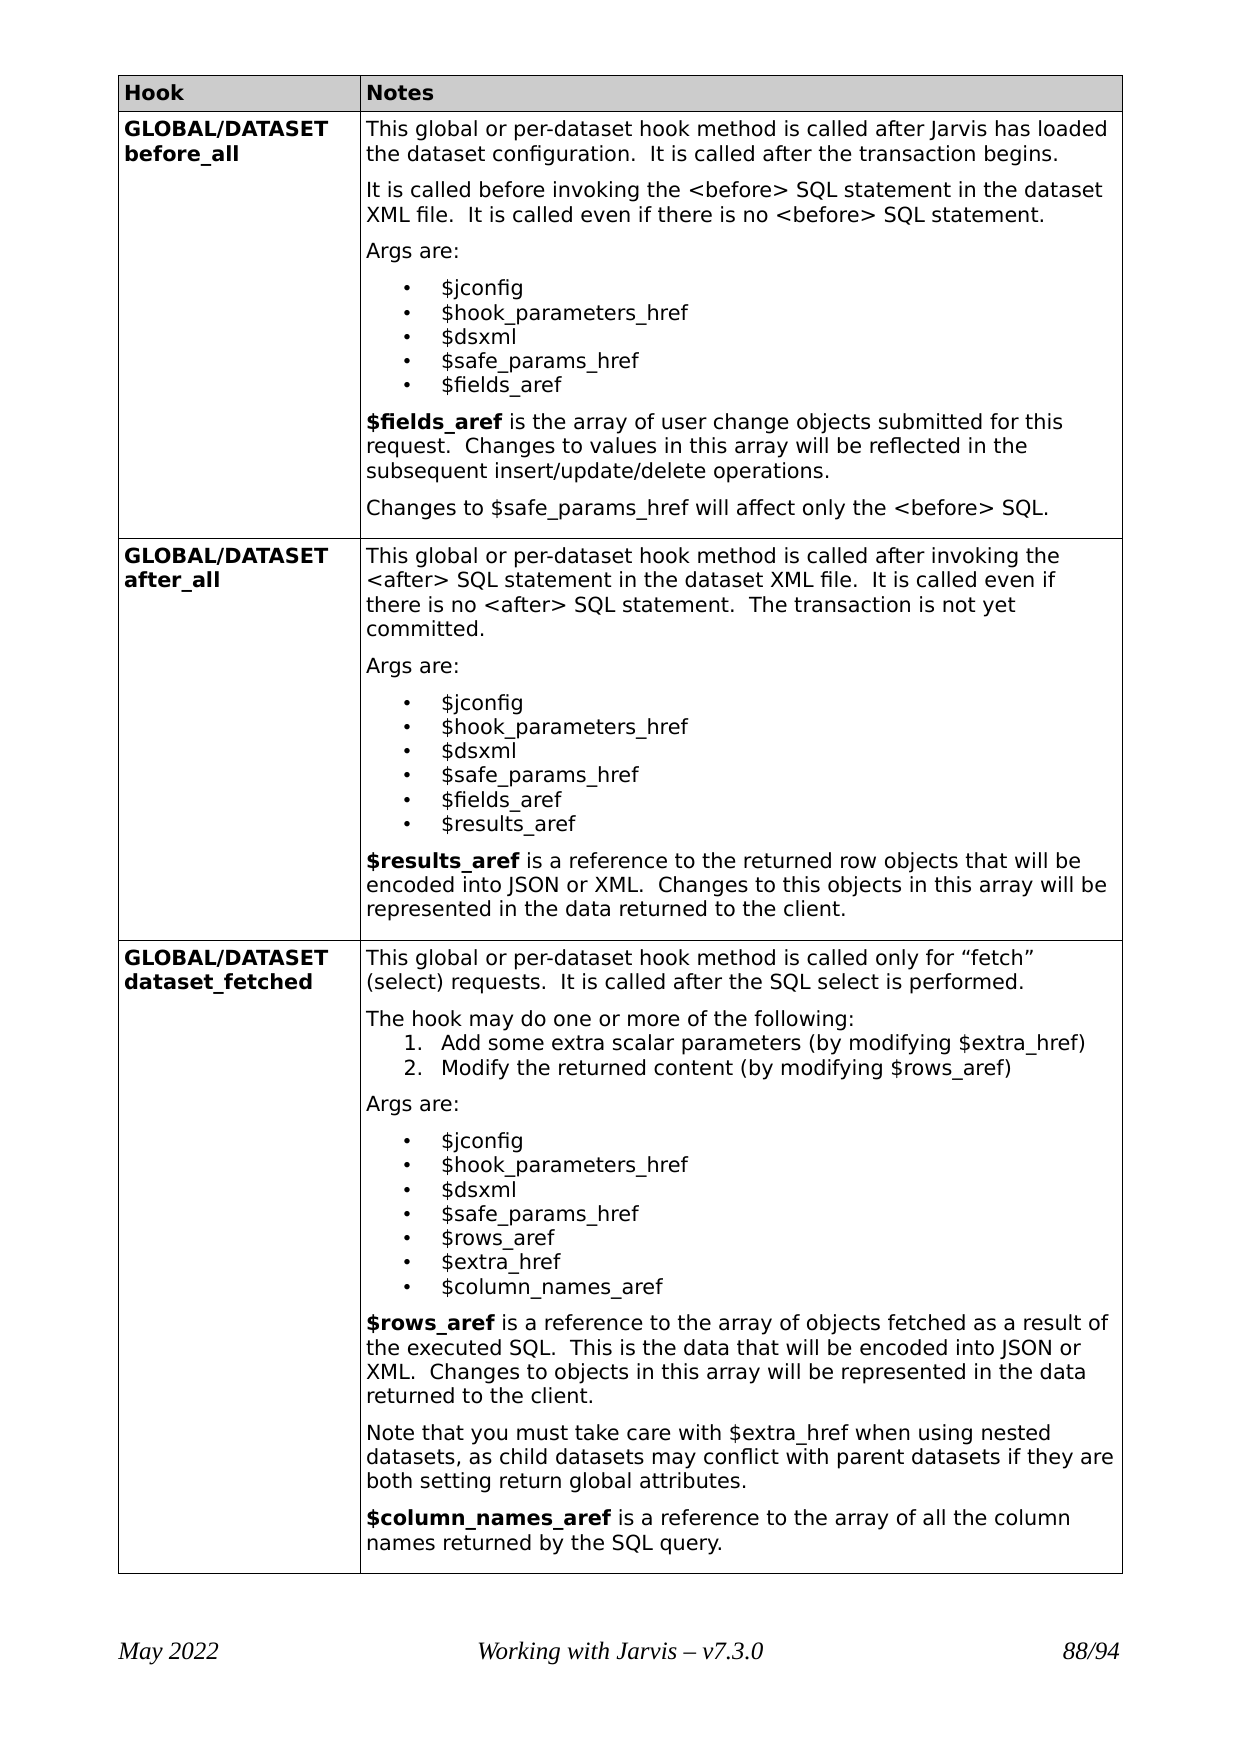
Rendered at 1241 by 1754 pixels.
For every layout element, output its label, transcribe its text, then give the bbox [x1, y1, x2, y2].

table_cell This global or per-dataset hook method is called after Jarvis has loaded the dataset configuration. It is called after the transaction begins. It is called before invoking the <before> SQL statement in the dataset XML file. It is called even if there is no <before> SQL statement. Args are: $jconfig $hook_parameters_href $dsxml $safe_params_href $fields_aref $fields_aref is the array of user change objects submitted for this request. Changes to values in this array will be reflected in the subsequent insert/update/delete operations. Changes to $safe_params_href will affect only the <before> SQL. [361, 112, 1122, 538]
table_header Notes [361, 76, 1122, 111]
table_cell This global or per-dataset hook method is called only for “fetch” (select) requests. It is called after the SQL select is performed. The hook may do one or more of the following: Add some extra scalar parameters (by modifying $extra_href) Modify the returned content (by modifying $rows_aref) Args are: $jconfig $hook_parameters_href $dsxml $safe_params_href $rows_aref $extra_href $column_names_aref $rows_aref is a reference to the array of objects fetched as a result of the executed SQL. This is the data that will be encoded into JSON or XML. Changes to objects in this array will be represented in the data returned to the client. Note that you must take care with $extra_href when using nested datasets, as child datasets may conflict with parent datasets if they are both setting return global attributes. $column_names_aref is a reference to the array of all the column names returned by the SQL query. [361, 941, 1122, 1573]
table_cell GLOBAL/DATASET after_all [119, 539, 360, 940]
table_cell This global or per-dataset hook method is called after invoking the <after> SQL statement in the dataset XML file. It is called even if there is no <after> SQL statement. The transaction is not yet committed. Args are: $jconfig $hook_parameters_href $dsxml $safe_params_href $fields_aref $results_aref $results_aref is a reference to the returned row objects that will be encoded into JSON or XML. Changes to this objects in this array will be represented in the data returned to the client. [361, 539, 1122, 940]
table_header Hook [119, 76, 360, 111]
table_cell GLOBAL/DATASET before_all [119, 112, 360, 538]
table_cell GLOBAL/DATASET dataset_fetched [119, 941, 360, 1573]
